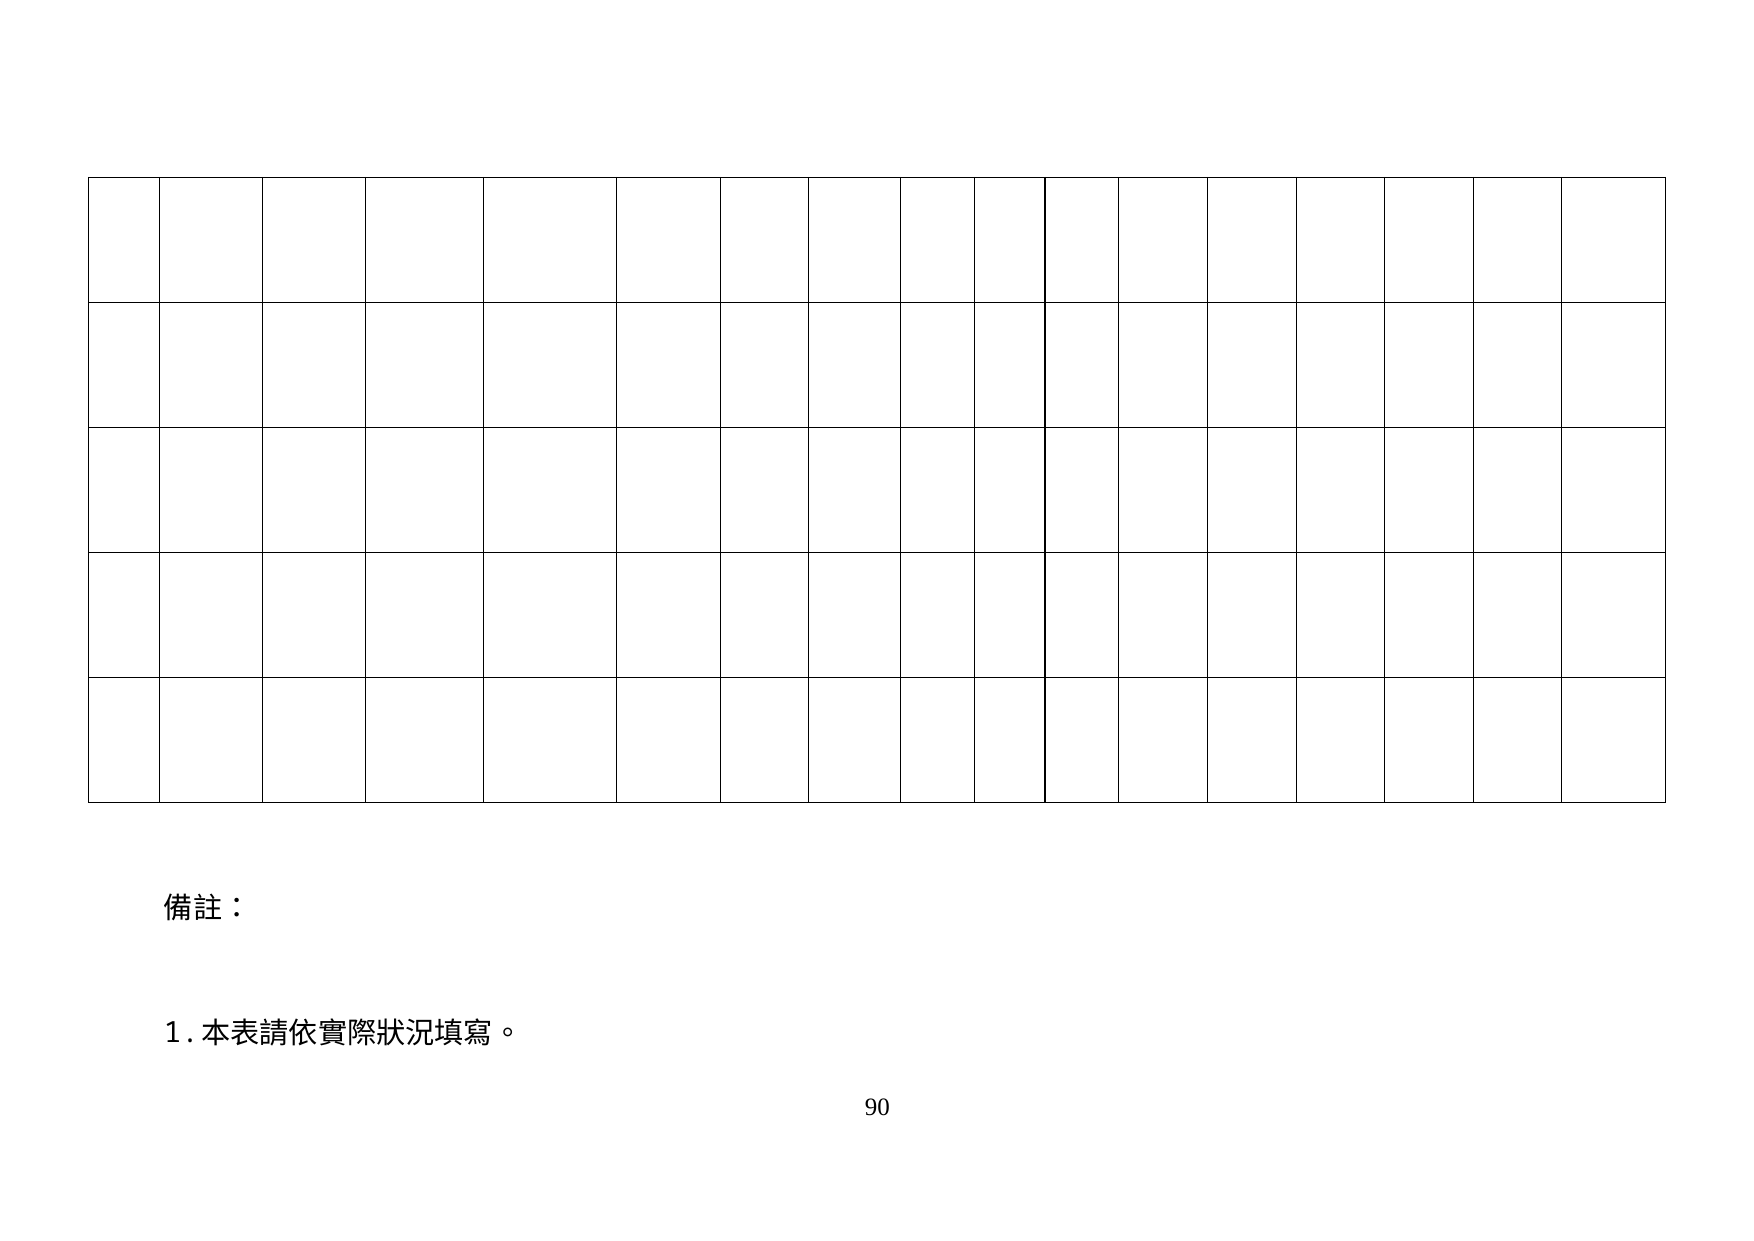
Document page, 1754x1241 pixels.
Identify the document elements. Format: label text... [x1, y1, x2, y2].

table_cell [901, 178, 974, 302]
table_cell [1385, 303, 1473, 427]
table_cell [1474, 553, 1561, 677]
table_cell [809, 428, 900, 552]
table_cell [617, 678, 720, 802]
table_cell [1208, 303, 1296, 427]
table_cell [975, 428, 1044, 552]
table_cell [160, 303, 262, 427]
table_cell [901, 303, 974, 427]
table_cell [1046, 428, 1118, 552]
table_cell [484, 553, 616, 677]
table_cell [366, 428, 483, 552]
table_cell [1385, 678, 1473, 802]
table_cell [1562, 178, 1665, 302]
table_cell [721, 178, 808, 302]
table_cell [484, 303, 616, 427]
table_cell [617, 303, 720, 427]
table_cell [89, 553, 159, 677]
table_cell [1046, 178, 1118, 302]
table_cell [975, 303, 1044, 427]
table_cell [89, 303, 159, 427]
table_cell [975, 678, 1044, 802]
table_cell [975, 178, 1044, 302]
table_cell [1385, 428, 1473, 552]
table_cell [160, 553, 262, 677]
table_cell [1046, 553, 1118, 677]
table_cell [809, 178, 900, 302]
table_cell [1208, 428, 1296, 552]
table_cell [1562, 303, 1665, 427]
table_cell [975, 553, 1044, 677]
table_cell [263, 428, 365, 552]
table_cell [1297, 553, 1384, 677]
table_cell [617, 553, 720, 677]
table_cell [1474, 303, 1561, 427]
table_cell [721, 678, 808, 802]
table_cell [1119, 678, 1207, 802]
table_cell [89, 678, 159, 802]
table_cell [901, 428, 974, 552]
table_cell [366, 303, 483, 427]
table_cell [263, 303, 365, 427]
text 備註： [164, 864, 1680, 927]
table_cell [721, 303, 808, 427]
table_cell [263, 553, 365, 677]
table_cell [1562, 428, 1665, 552]
table_cell [160, 178, 262, 302]
table_cell [1297, 178, 1384, 302]
table_cell [809, 678, 900, 802]
table_cell [1208, 553, 1296, 677]
table_cell [160, 428, 262, 552]
list 本表請依實際狀況填寫。 [164, 989, 1680, 1052]
table_cell [721, 428, 808, 552]
table_cell [366, 178, 483, 302]
table_cell [1046, 303, 1118, 427]
table_cell [89, 178, 159, 302]
table_cell [1474, 178, 1561, 302]
table_cell [1385, 178, 1473, 302]
table_cell [1297, 678, 1384, 802]
table_cell [1297, 303, 1384, 427]
table_cell [366, 553, 483, 677]
table_cell [1119, 553, 1207, 677]
table_cell [1562, 678, 1665, 802]
table_cell [1385, 553, 1473, 677]
table_cell [721, 553, 808, 677]
table_cell [160, 678, 262, 802]
table_cell [1208, 678, 1296, 802]
table_cell [1474, 428, 1561, 552]
table_cell [484, 428, 616, 552]
table_cell [901, 678, 974, 802]
table_cell [1119, 428, 1207, 552]
table_cell [1208, 178, 1296, 302]
table_cell [263, 178, 365, 302]
table_cell [263, 678, 365, 802]
table_cell [1119, 178, 1207, 302]
table_cell [901, 553, 974, 677]
table_cell [1119, 303, 1207, 427]
table_cell [1562, 553, 1665, 677]
table_cell [484, 178, 616, 302]
table_cell [366, 678, 483, 802]
table_cell [89, 428, 159, 552]
table_cell [484, 678, 616, 802]
table_cell [1046, 678, 1118, 802]
table_cell [809, 303, 900, 427]
table_cell [617, 428, 720, 552]
table_cell [1474, 678, 1561, 802]
table_cell [1297, 428, 1384, 552]
table_cell [617, 178, 720, 302]
table_cell [809, 553, 900, 677]
